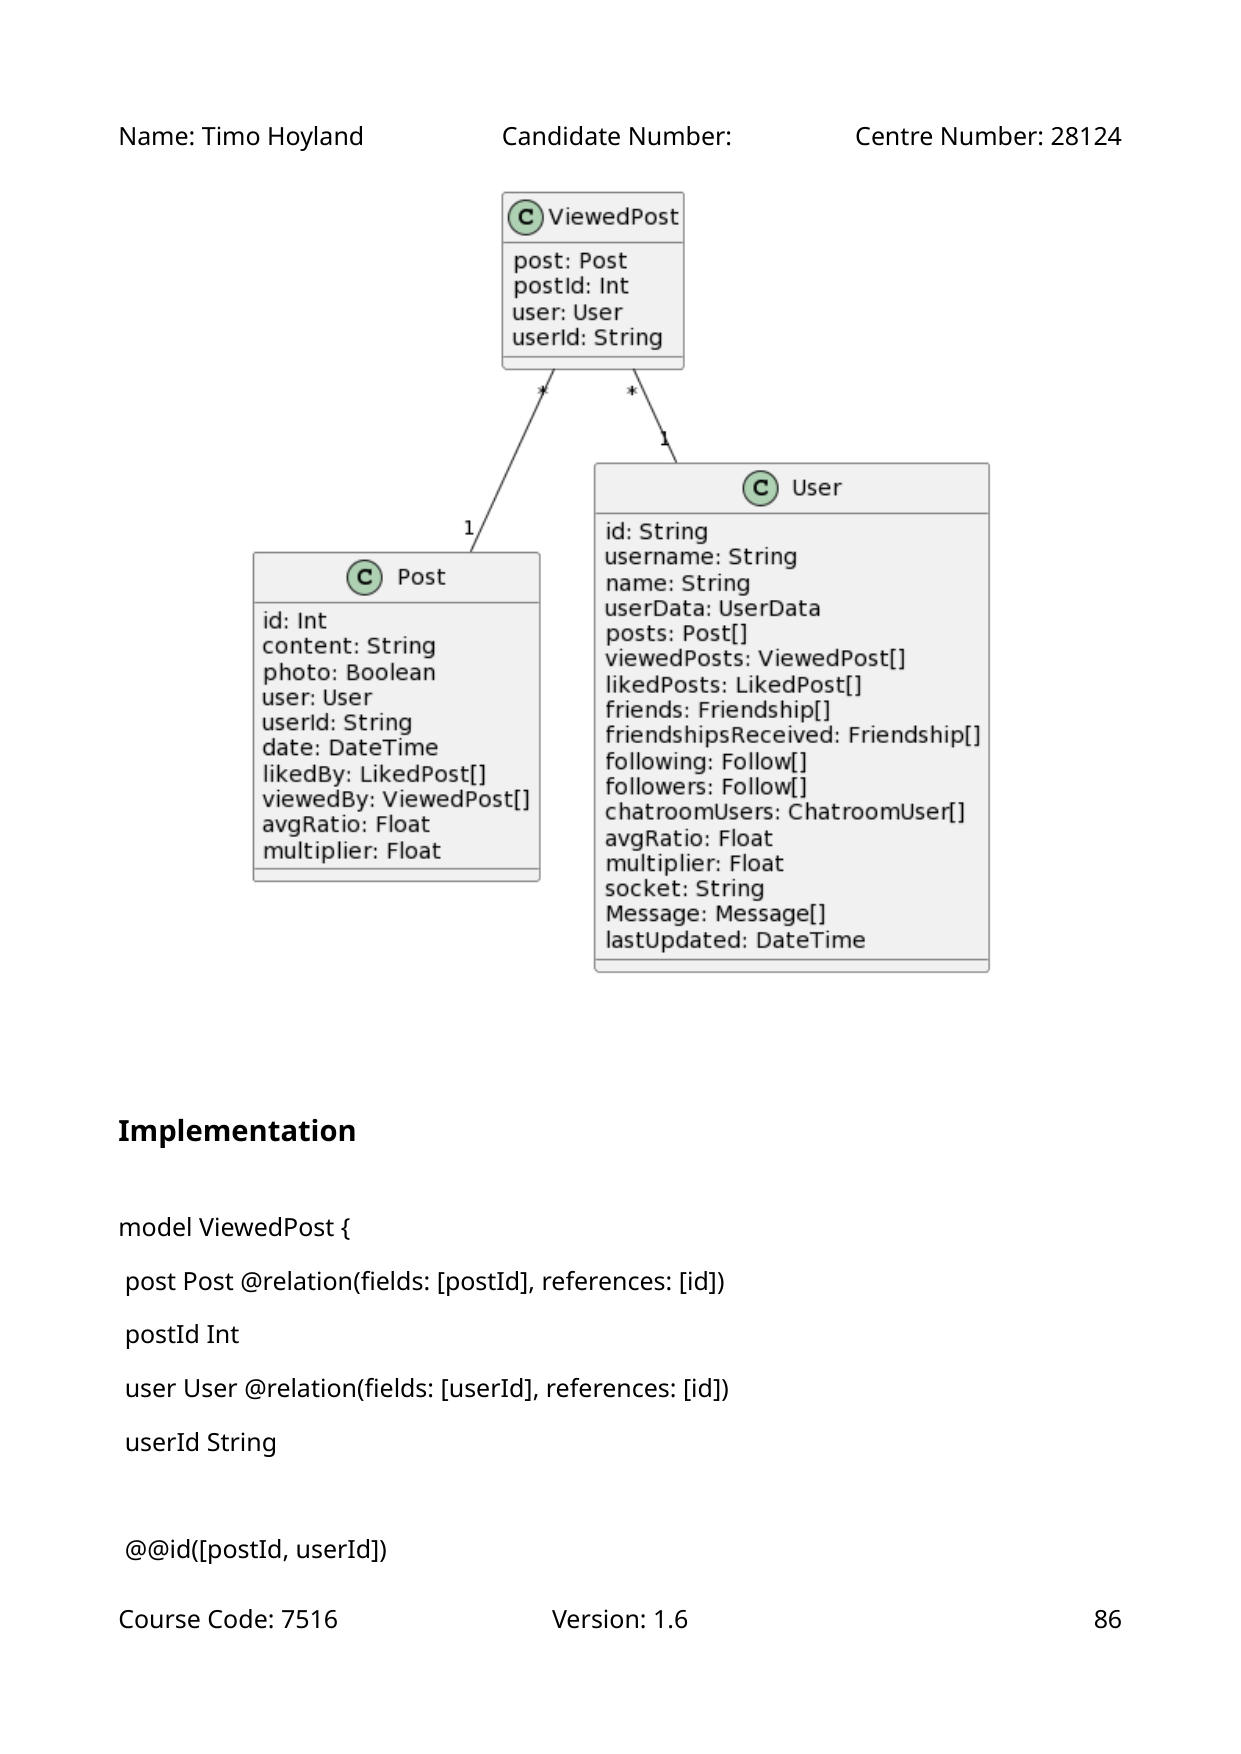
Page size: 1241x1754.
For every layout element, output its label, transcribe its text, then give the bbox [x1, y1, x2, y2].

text postId Int [118, 1317, 1122, 1351]
text post Post @relation(fields: [postId], references: [id]) [118, 1263, 1122, 1297]
text model ViewedPost { [118, 1209, 1122, 1244]
text @@id([postId, userId]) [118, 1532, 1122, 1566]
text user User @relation(fields: [userId], references: [id]) [118, 1371, 1122, 1405]
picture [242, 181, 998, 981]
subtitle Implementation [118, 1110, 1122, 1149]
text userId String [118, 1424, 1122, 1459]
